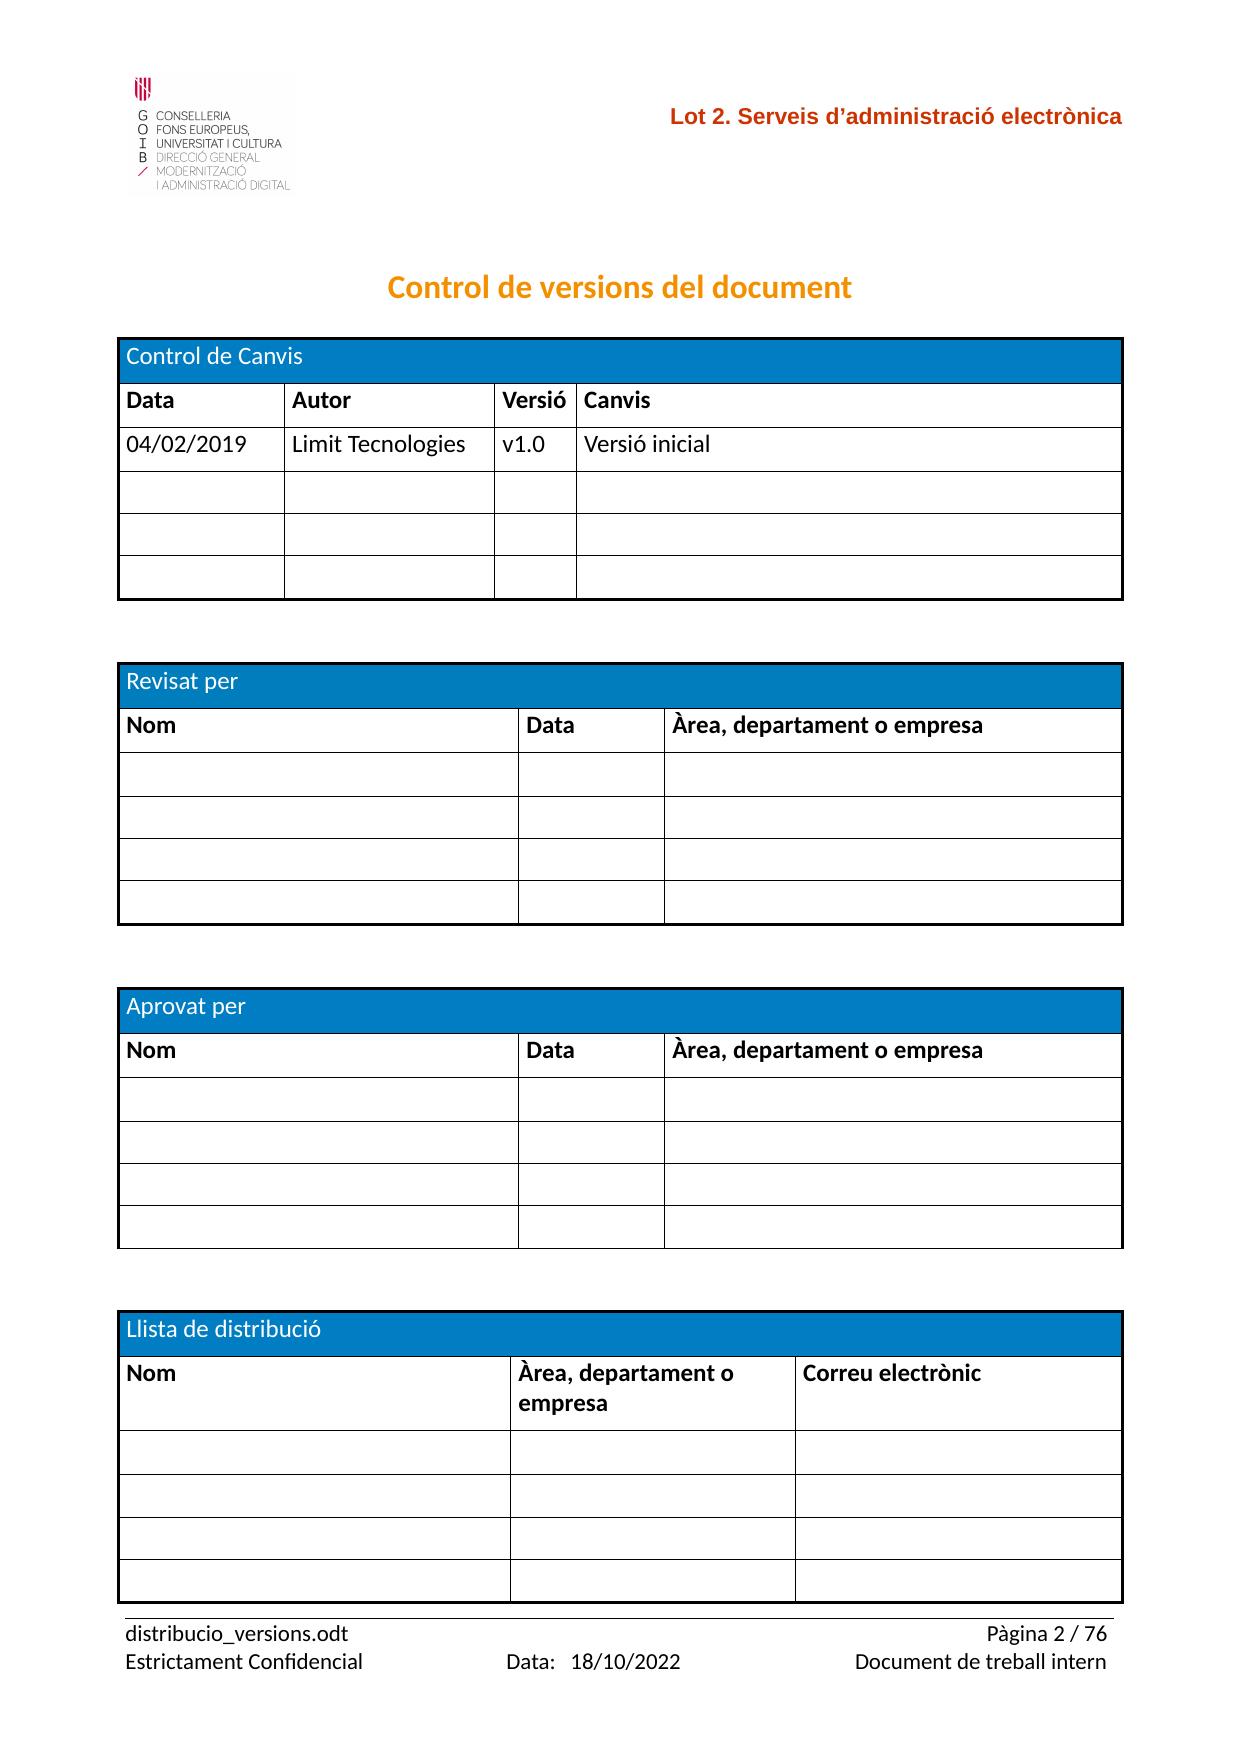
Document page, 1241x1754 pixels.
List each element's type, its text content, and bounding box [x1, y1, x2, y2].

table_cell [519, 881, 664, 922]
table_cell [285, 472, 494, 513]
table_cell [285, 556, 494, 597]
table_cell [511, 1518, 795, 1559]
table_cell [519, 1206, 664, 1247]
table_cell [120, 1560, 510, 1601]
table_cell [120, 1078, 518, 1121]
table_cell [120, 797, 518, 838]
table_cell [796, 1518, 1121, 1559]
table_cell [796, 1560, 1121, 1601]
table_cell [665, 1078, 1121, 1121]
subtitle Control de versions del document [118, 266, 1122, 307]
table_cell [495, 556, 576, 597]
table_cell [495, 514, 576, 555]
table_header Control de Canvis [120, 340, 1121, 383]
table_cell [519, 753, 664, 796]
table_cell [665, 1164, 1121, 1205]
picture [126, 70, 299, 197]
table_cell [665, 1206, 1121, 1247]
table_header Revisat per [120, 665, 1121, 708]
table_cell [120, 1475, 510, 1517]
table_cell [120, 1518, 510, 1559]
table_cell [665, 881, 1121, 922]
table_cell [665, 797, 1121, 838]
table_cell [577, 472, 1121, 513]
table_cell Nom [120, 709, 518, 752]
table_cell Autor [285, 384, 494, 427]
table_cell [577, 556, 1121, 597]
table_cell [665, 839, 1121, 880]
table_cell Àrea, departament o empresa [665, 709, 1121, 752]
table_cell Àrea, departament o empresa [665, 1034, 1121, 1077]
table_cell Data [120, 384, 284, 427]
table_cell [519, 839, 664, 880]
table_header Aprovat per [120, 990, 1121, 1033]
table_cell [796, 1431, 1121, 1474]
table_cell [519, 1078, 664, 1121]
table_cell Canvis [577, 384, 1121, 427]
table_cell [495, 472, 576, 513]
table_cell Versió inicial [577, 428, 1121, 471]
table_cell Nom [120, 1034, 518, 1077]
table_cell [120, 1206, 518, 1247]
table_cell [120, 1122, 518, 1163]
table_cell [120, 556, 284, 597]
table_cell [511, 1560, 795, 1601]
table_cell [120, 472, 284, 513]
table_cell 04/02/2019 [120, 428, 284, 471]
table_cell [519, 797, 664, 838]
table_cell Data [519, 1034, 664, 1077]
table_header Llista de distribució [120, 1313, 1121, 1356]
table_cell [577, 514, 1121, 555]
table_cell Versió [495, 384, 576, 427]
table_cell [120, 1431, 510, 1474]
table_cell [120, 839, 518, 880]
table_cell [285, 514, 494, 555]
table_cell Correu electrònic [796, 1357, 1121, 1430]
table_cell [511, 1431, 795, 1474]
table_cell [796, 1475, 1121, 1517]
table_cell [120, 1164, 518, 1205]
table_cell [120, 881, 518, 922]
table_cell [120, 514, 284, 555]
table_cell [511, 1475, 795, 1517]
table_cell [665, 1122, 1121, 1163]
table_cell [519, 1122, 664, 1163]
table_cell Àrea, departament o empresa [511, 1357, 795, 1430]
table_cell [665, 753, 1121, 796]
table_cell Nom [120, 1357, 510, 1430]
table_cell Limit Tecnologies [285, 428, 494, 471]
table_cell Data [519, 709, 664, 752]
table_cell [120, 753, 518, 796]
table_cell v1.0 [495, 428, 576, 471]
table_cell [519, 1164, 664, 1205]
